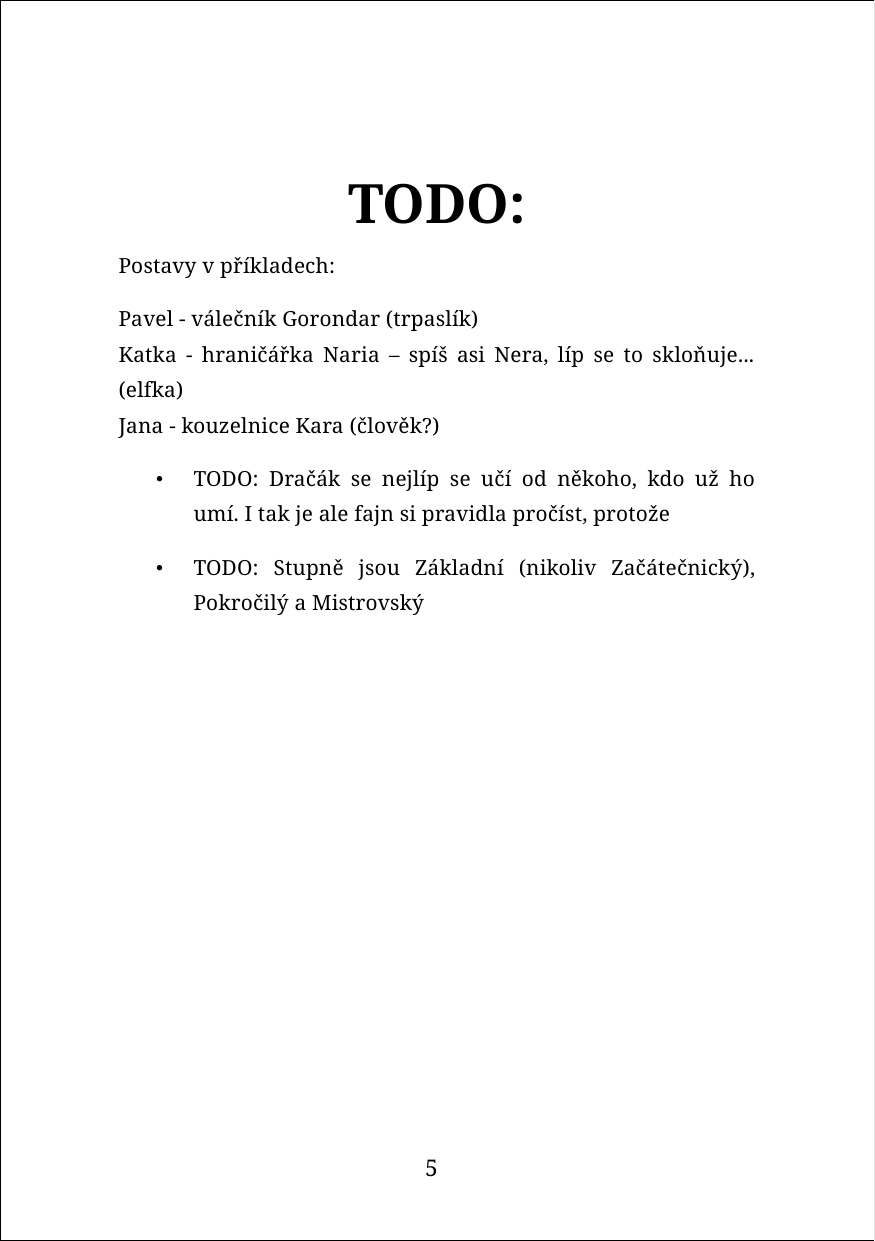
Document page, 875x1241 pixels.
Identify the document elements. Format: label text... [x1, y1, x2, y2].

list TODO: Stupně jsou Základní (nikoliv Začátečnický), Pokročilý a Mistrovský [156, 553, 756, 617]
text Pavel - válečník Gorondar (trpaslík) Katka - hraničářka Naria – spíš asi Nera, líp se to skloňuje... (elfka) Jana - kouzelnice Kara (člověk?) [118, 304, 756, 439]
list TODO: Dračák se nejlíp se učí od někoho, kdo už ho umí. I tak je ale fajn si pravidla pročíst, protože [156, 464, 756, 528]
subtitle TODO: [118, 166, 756, 239]
text Postavy v příkladech: [118, 251, 756, 279]
